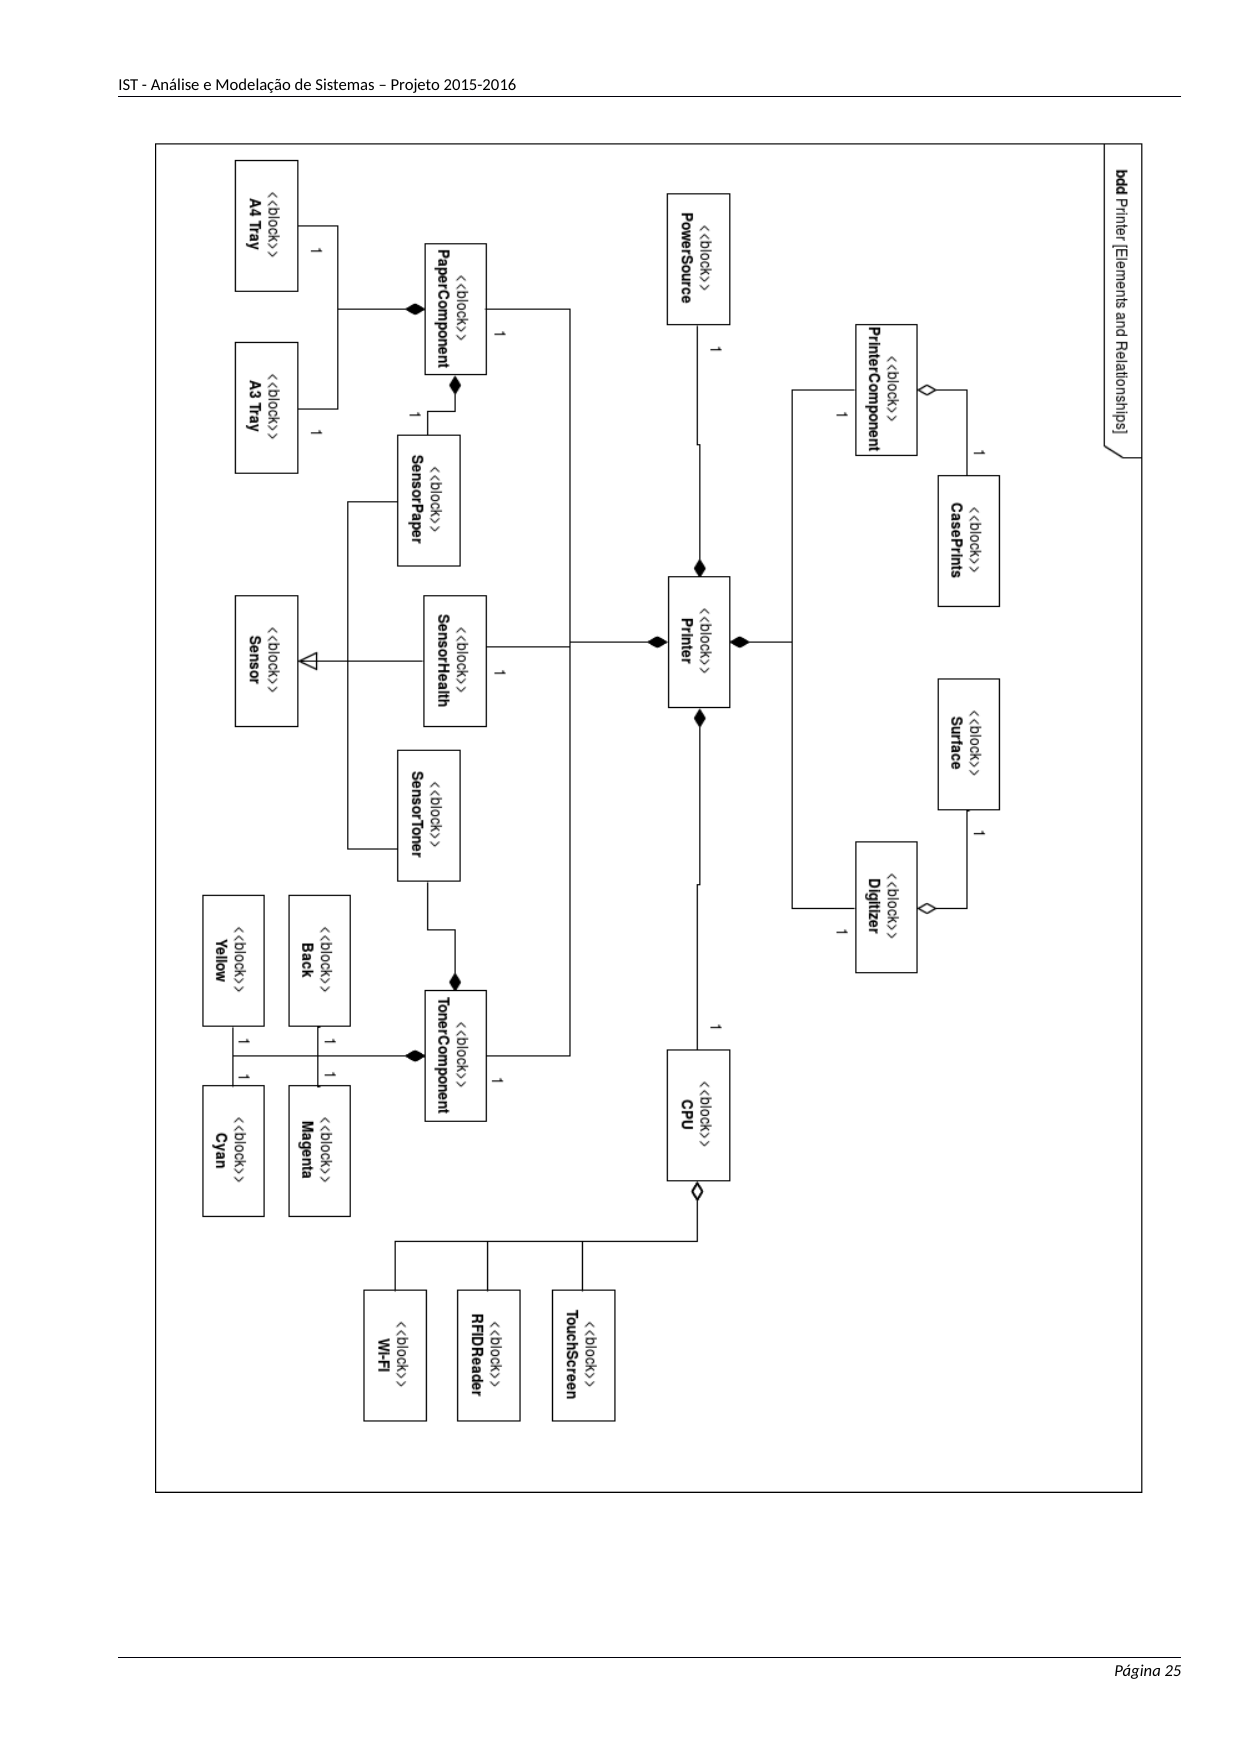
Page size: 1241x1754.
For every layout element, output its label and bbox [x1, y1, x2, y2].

picture [155, 141, 1145, 1493]
